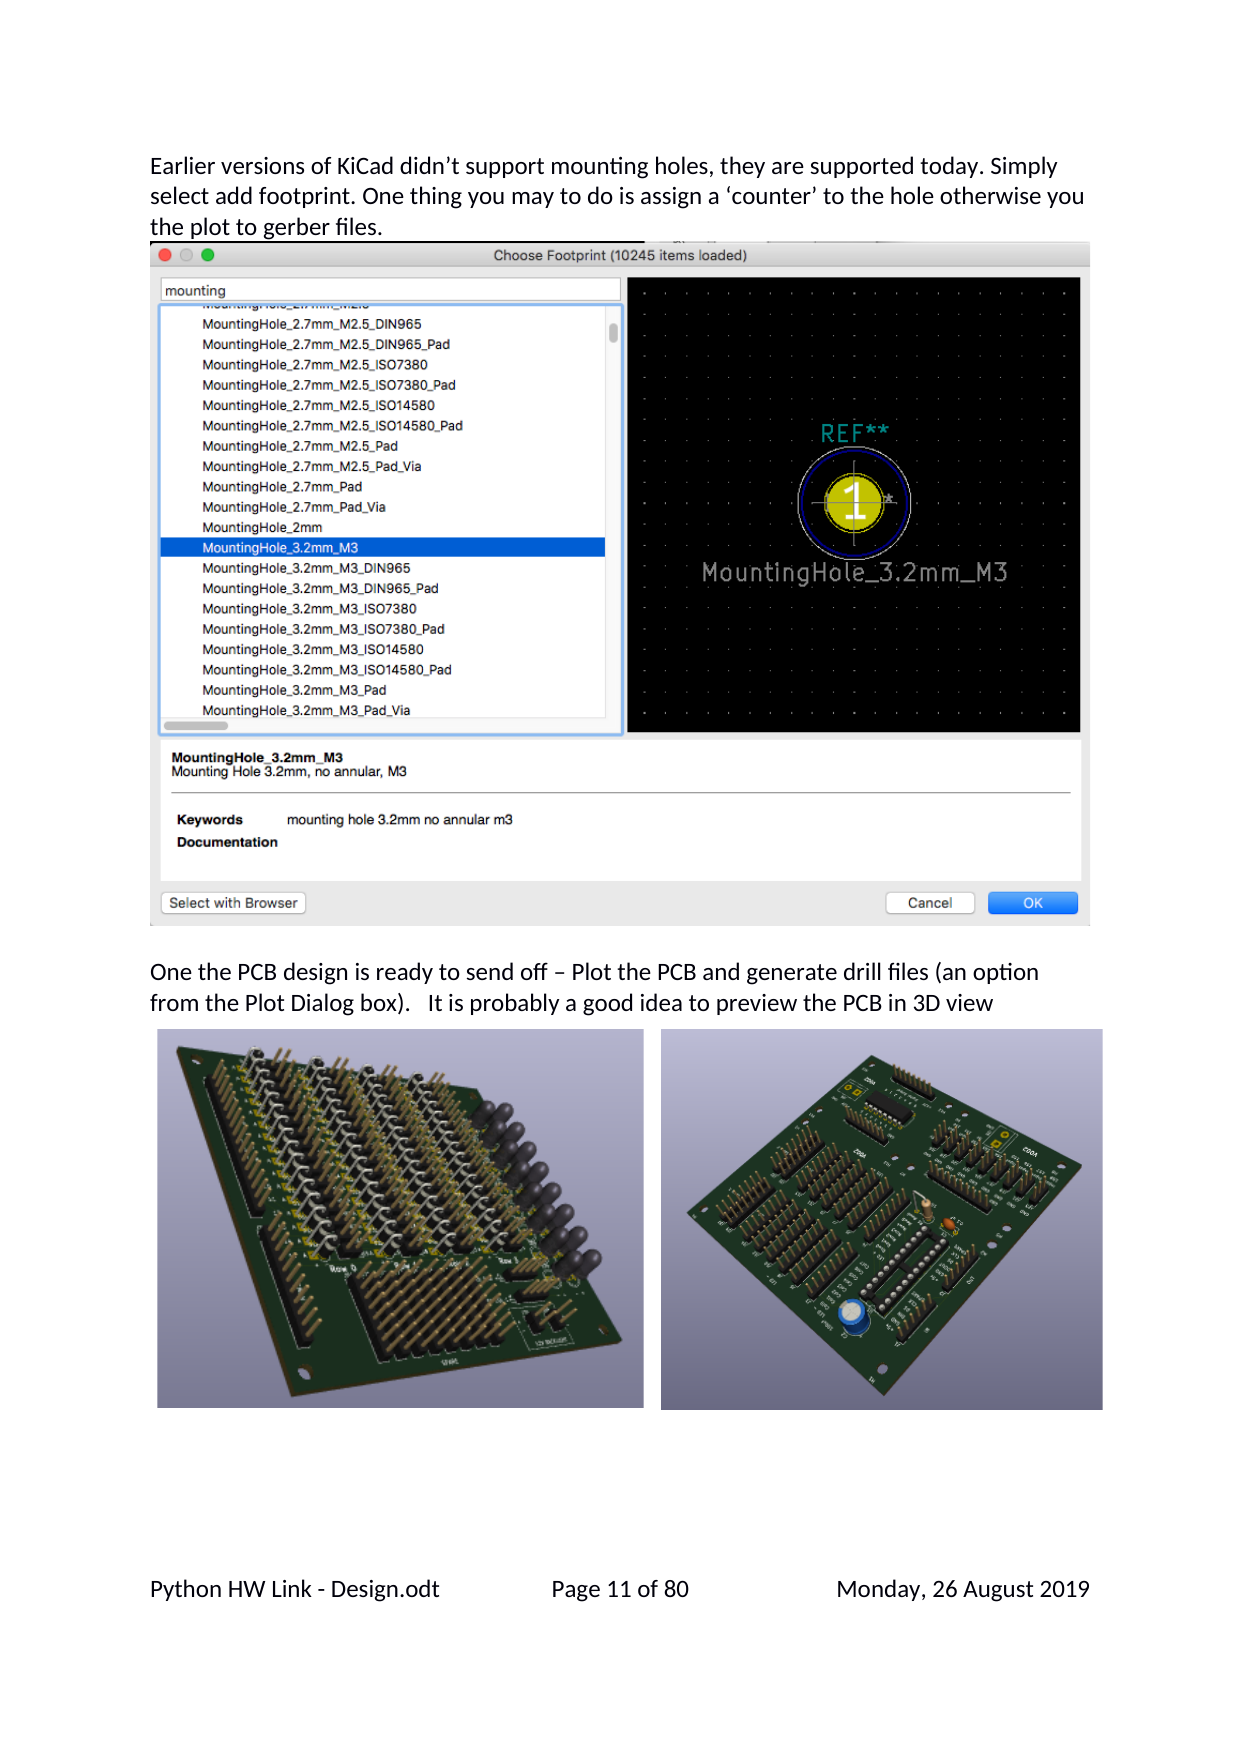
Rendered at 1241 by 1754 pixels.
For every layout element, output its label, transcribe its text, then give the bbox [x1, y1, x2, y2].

picture [661, 1029, 1103, 1410]
text One the PCB design is ready to send off – Plot the PCB and generate drill files (an option from the Plot Dialog box). It is probably a good idea to preview the PCB in 3D view [150, 957, 1090, 1018]
picture [150, 241, 1091, 926]
picture [157, 1029, 644, 1408]
text Earlier versions of KiCad didn’t support mounting holes, they are supported today. Simply select add footprint. One thing you may to do is assign a ‘counter’ to the hole otherwise you the plot to gerber files. [150, 150, 1090, 241]
